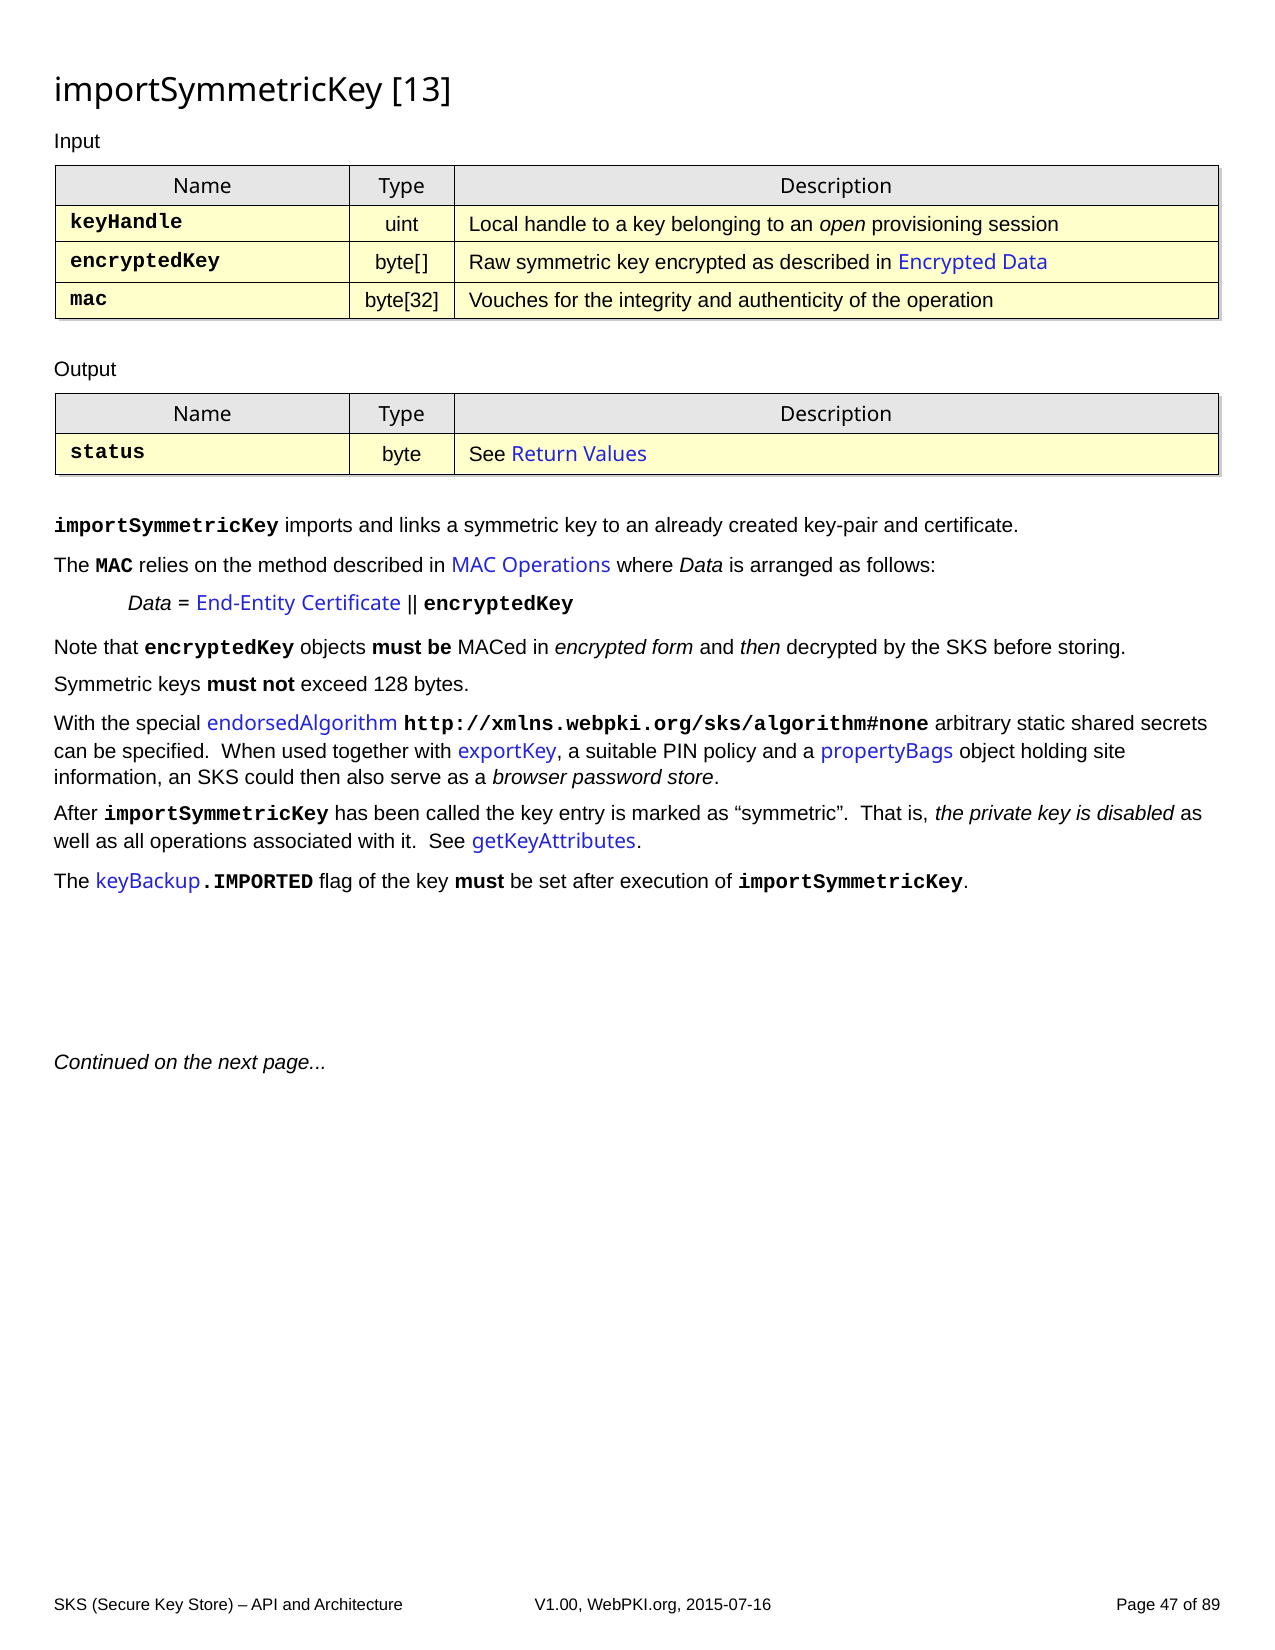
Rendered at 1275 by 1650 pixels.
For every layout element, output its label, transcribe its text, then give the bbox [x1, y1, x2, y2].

table_header Type [350, 166, 454, 205]
subtitle importSymmetricKey [13] [54, 66, 1221, 111]
table_cell byte⁮[ ] [350, 242, 454, 282]
table_cell mac [56, 283, 349, 318]
text Symmetric keys must not exceed 128 bytes. [54, 672, 1221, 696]
text Continued on the next page... [54, 1050, 1221, 1074]
text Output [54, 357, 1221, 381]
text After importSymmetricKey has been called the key entry is marked as “symmetric”. That is, the private key is disabled as well as all operations associated with it. See getKeyAttributes. [54, 801, 1221, 855]
table_cell encryptedKey [56, 242, 349, 282]
table_header Name [56, 394, 349, 433]
text Note that encryptedKey objects must be MACed in encrypted form and then decrypted by the SKS before storing. [54, 634, 1221, 660]
text Input [54, 129, 1221, 153]
table_cell uint [350, 206, 454, 241]
table_cell status [56, 434, 349, 473]
table_cell byte [350, 434, 454, 473]
table_cell See Return Values [455, 434, 1218, 473]
text With the special endorsedAlgorithm http://xmlns.webpki.org/sks/algorithm#none arbitrary static shared secrets can be specified. When used together with exportKey, a suitable PIN policy and a propertyBags object holding site information, an SKS could then also serve as a browser password store. [54, 708, 1221, 789]
table_cell Local handle to a key belonging to an open provisioning session [455, 206, 1218, 241]
table_header Description [455, 166, 1218, 205]
text The keyBackup.IMPORTED flag of the key must be set after execution of importSymmetricKey. [54, 867, 1221, 895]
text importSymmetricKey imports and links a symmetric key to an already created key-pair and certificate. [54, 513, 1221, 539]
table_cell keyHandle [56, 206, 349, 241]
table_cell byte⁮[32] [350, 283, 454, 318]
table_header Type [350, 394, 454, 433]
text Data = End-Entity Certificate || encryptedKey [54, 588, 1221, 617]
table_cell Raw symmetric key encrypted as described in Encrypted Data [455, 242, 1218, 282]
table_header Description [455, 394, 1218, 433]
table_header Name [56, 166, 349, 205]
table_cell Vouches for the integrity and authenticity of the operation [455, 283, 1218, 318]
text The MAC relies on the method described in MAC Operations where Data is arranged as follows: [54, 551, 1221, 579]
